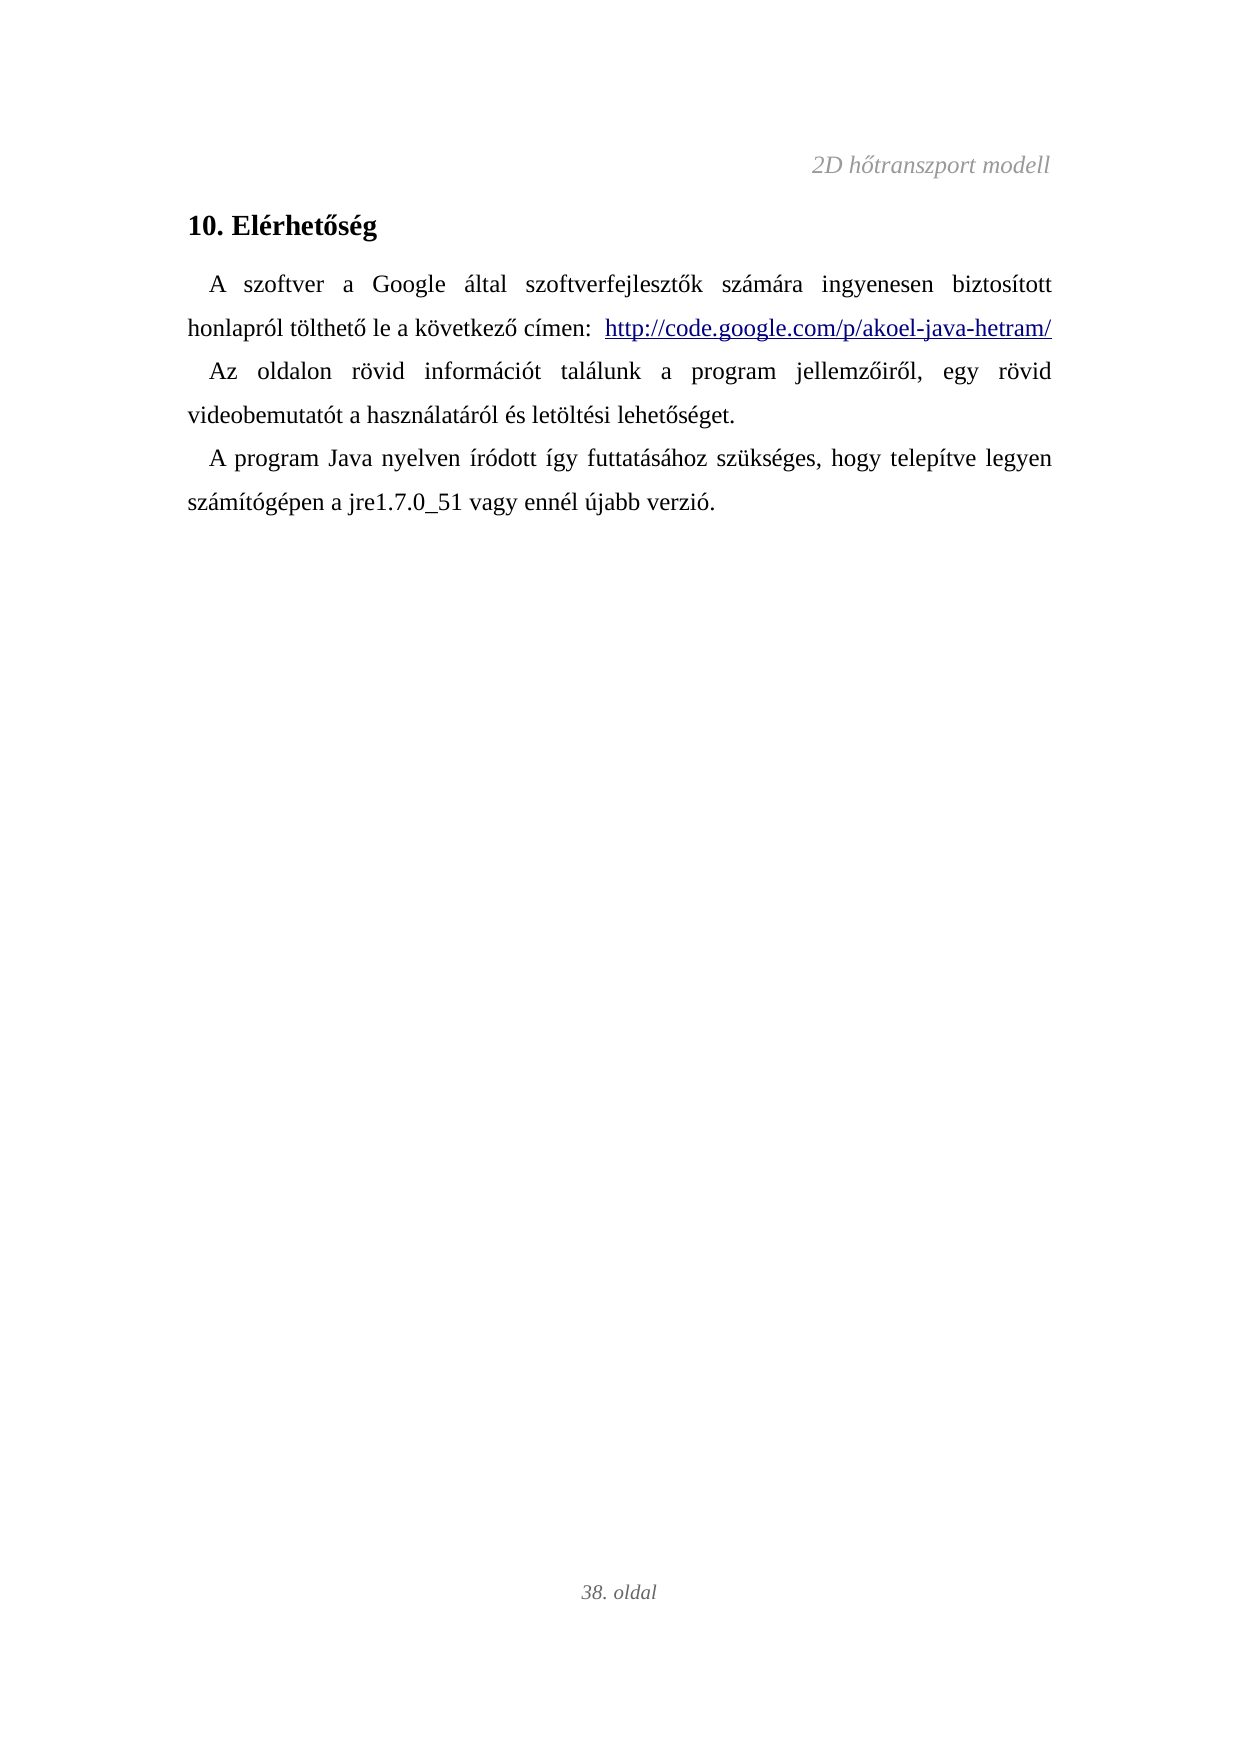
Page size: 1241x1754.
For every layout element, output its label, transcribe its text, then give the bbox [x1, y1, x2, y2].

text Az oldalon rövid információt találunk a program jellemzőiről, egy rövid videobemutatót a használatáról és letöltési lehetőséget. [187, 356, 1053, 429]
text A szoftver a Google által szoftverfejlesztők számára ingyenesen biztosított honlapról tölthető le a következő címen: http://code.google.com/p/akoel-java-hetram/ [187, 269, 1053, 342]
subtitle Elérhetőség [187, 208, 1053, 242]
text A program Java nyelven íródott így futtatásához szükséges, hogy telepítve legyen számítógépen a jre1.7.0_51 vagy ennél újabb verzió. [187, 443, 1053, 516]
